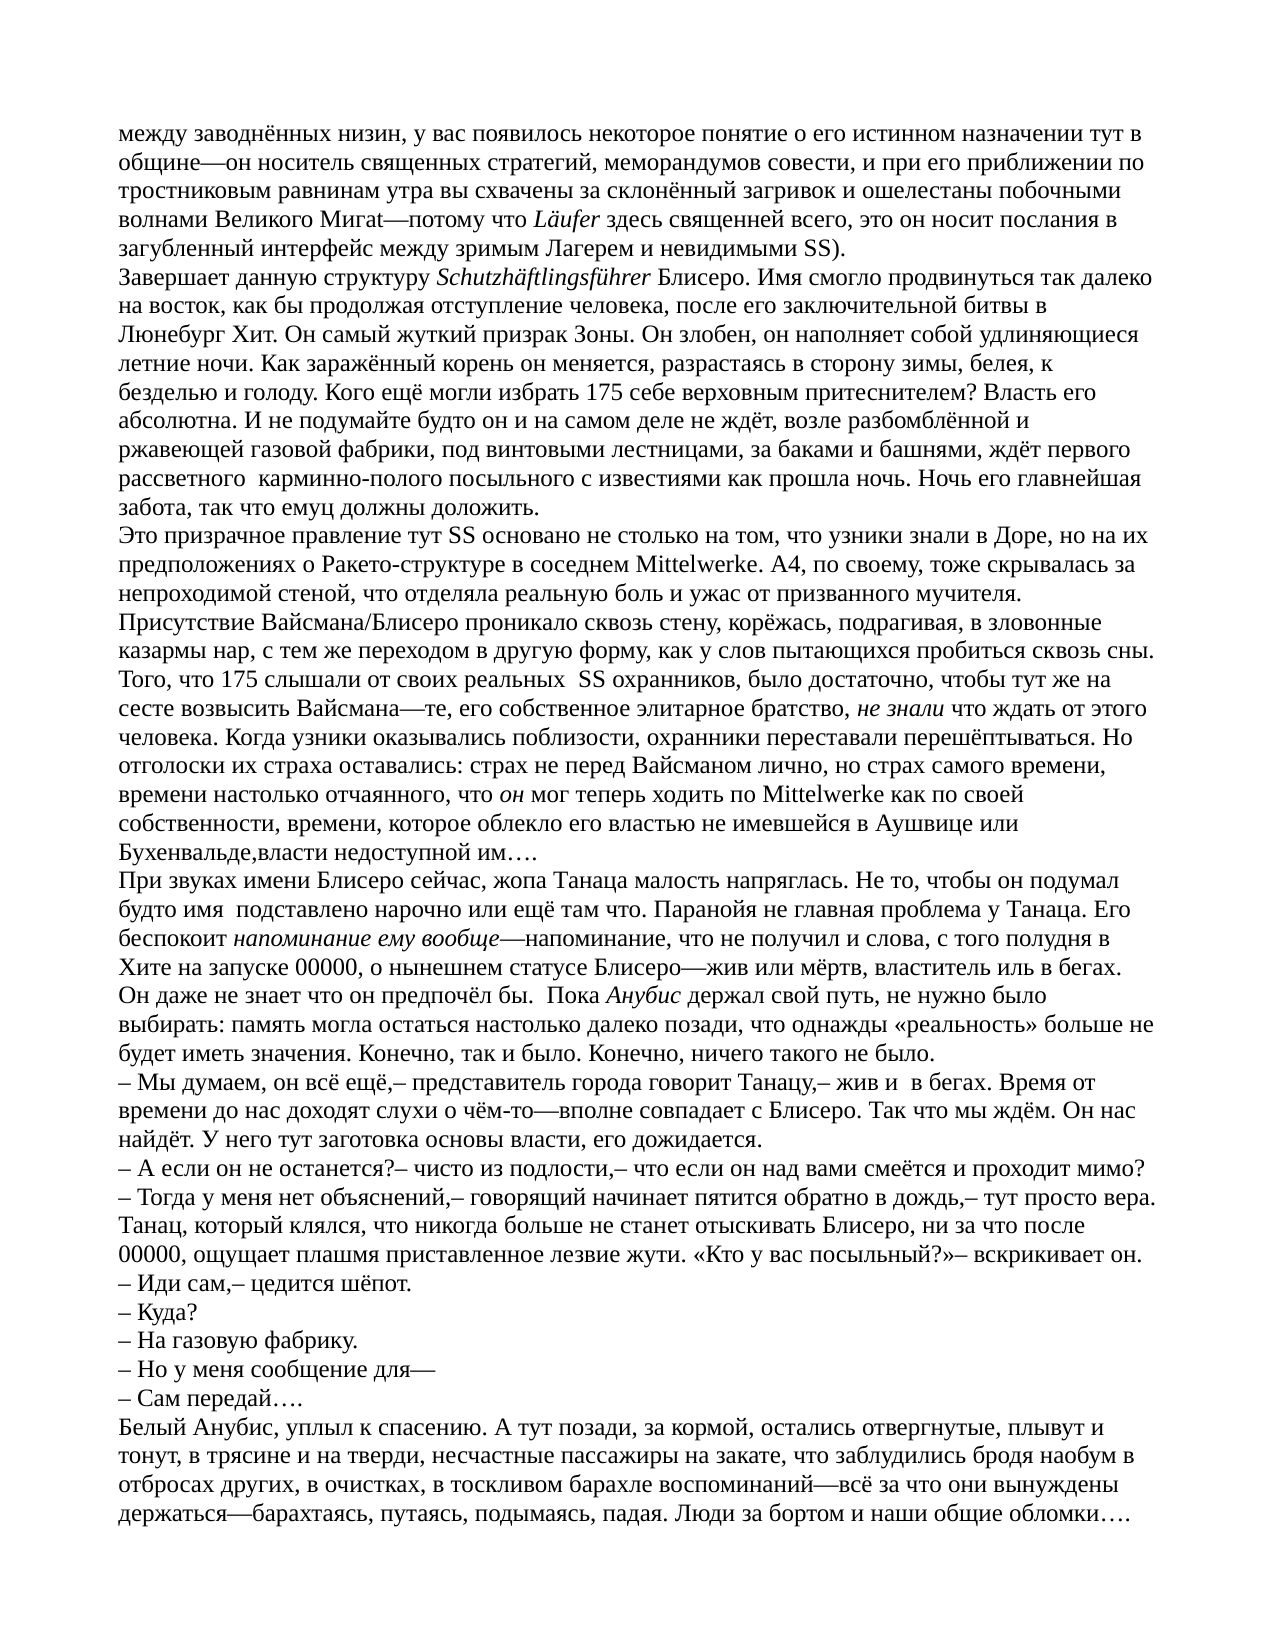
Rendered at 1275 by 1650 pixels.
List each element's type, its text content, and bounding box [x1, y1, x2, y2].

text – Куда? [118, 1297, 1157, 1326]
text Это призрачное правление тут SS основано не столько на том, что узники знали в Доре, но на их предположениях о Ракето-структуре в соседнем Mittelwerke. А4, по своему, тоже скрывалась за непроходимой стеной, что отделяла реальную боль и ужас от призванного мучителя. Присутствие Вайсмана/Блисеро проникало сквозь стену, корёжась, подрагивая, в зловонные казармы нар, с тем же переходом в другую форму, как у слов пытающихся пробиться сквозь сны. Того, что 175 слышали от своих реальных SS охранников, было достаточно, чтобы тут же на сесте возвысить Вайсмана—те, его собственное элитарное братство, не знали что ждать от этого человека. Когда узники оказывались поблизости, охранники переставали перешёптываться. Но отголоски их страха оставались: страх не перед Вайсманом лично, но страх самого времени, времени настолько отчаянного, что он мог теперь ходить по Mittelwerke как по своей собственности, времени, которое облекло его властью не имевшейся в Аушвице или Бухенвальде,власти недоступной им…. [118, 521, 1157, 866]
text – Но у меня сообщение для— [118, 1354, 1157, 1383]
text – А если он не останется?– чисто из подлости,– что если он над вами смеётся и проходит мимо? [118, 1153, 1157, 1182]
text При звуках имени Блисеро сейчас, жопа Танаца малость напряглась. Не то, чтобы он подумал будто имя подставлено нарочно или ещё там что. Паранойя не главная проблема у Танаца. Его беспокоит напоминание ему вообще—напоминание, что не получил и слова, с того полудня в Хите на запуске 00000, о нынешнем статусе Блисеро—жив или мёртв, властитель иль в бегах. Он даже не знает что он предпочёл бы. Пока Анубис держал свой путь, не нужно было выбирать: память могла остаться настолько далеко позади, что однажды «реальность» больше не будет иметь значения. Конечно, так и было. Конечно, ничего такого не было. [118, 866, 1157, 1067]
text – Тогда у меня нет объяснений,– говорящий начинает пятится обратно в дождь,– тут просто вера. [118, 1182, 1157, 1211]
text Белый Анубис, уплыл к спасению. А тут позади, за кормой, остались отвергнутые, плывут и тонут, в трясине и на тверди, несчастные пассажиры на закате, что заблудились бродя наобум в отбросах других, в очистках, в тоскливом барахле воспоминаний—всё за что они вынуждены держаться—барахтаясь, путаясь, подымаясь, падая. Люди за бортом и наши общие обломки…. [118, 1412, 1157, 1527]
text Завершает данную структуру Schutzhäftlingsführer Блисеро. Имя смогло продвинуться так далеко на восток, как бы продолжая отступление человека, после его заключительной битвы в Люнебург Хит. Он самый жуткий призрак Зоны. Он злобен, он наполняет собой удлиняющиеся летние ночи. Как заражённый корень он меняется, разрастаясь в сторону зимы, белея, к безделью и голоду. Кого ещё могли избрать 175 себе верховным притеснителем? Власть его абсолютна. И не подумайте будто он и на самом деле не ждёт, возле разбомблённой и ржавеющей газовой фабрики, под винтовыми лестницами, за баками и башнями, ждёт первого рассветного карминно-полого посыльного с известиями как прошла ночь. Ночь его главнейшая забота, так что емуц должны доложить. [118, 262, 1157, 521]
text Танац, который клялся, что никогда больше не станет отыскивать Блисеро, ни за что после 00000, ощущает плашмя приставленное лезвие жути. «Кто у вас посыльный?»– вскрикивает он. [118, 1211, 1157, 1268]
text – Иди сам,– цедится шёпот. [118, 1268, 1157, 1297]
text – Мы думаем, он всё ещё,– представитель города говорит Танацу,– жив и в бегах. Время от времени до нас доходят слухи о чём-то—вполне совпадает с Блисеро. Так что мы ждём. Он нас найдёт. У него тут заготовка основы власти, его дожидается. [118, 1067, 1157, 1153]
text между заводнённых низин, у вас появилось некоторое понятие о его истинном назначении тут в общине—он носитель священных стратегий, меморандумов совести, и при его приближении по тростниковым равнинам утра вы схвачены за склонённый загривок и ошелестаны побочными волнами Великого Мигаt—потому что Läufer здесь священней всего, это он носит послания в загубленный интерфейс между зримым Лагерем и невидимыми SS). [118, 118, 1157, 262]
text – Сам передай…. [118, 1383, 1157, 1412]
text – На газовую фабрику. [118, 1326, 1157, 1354]
